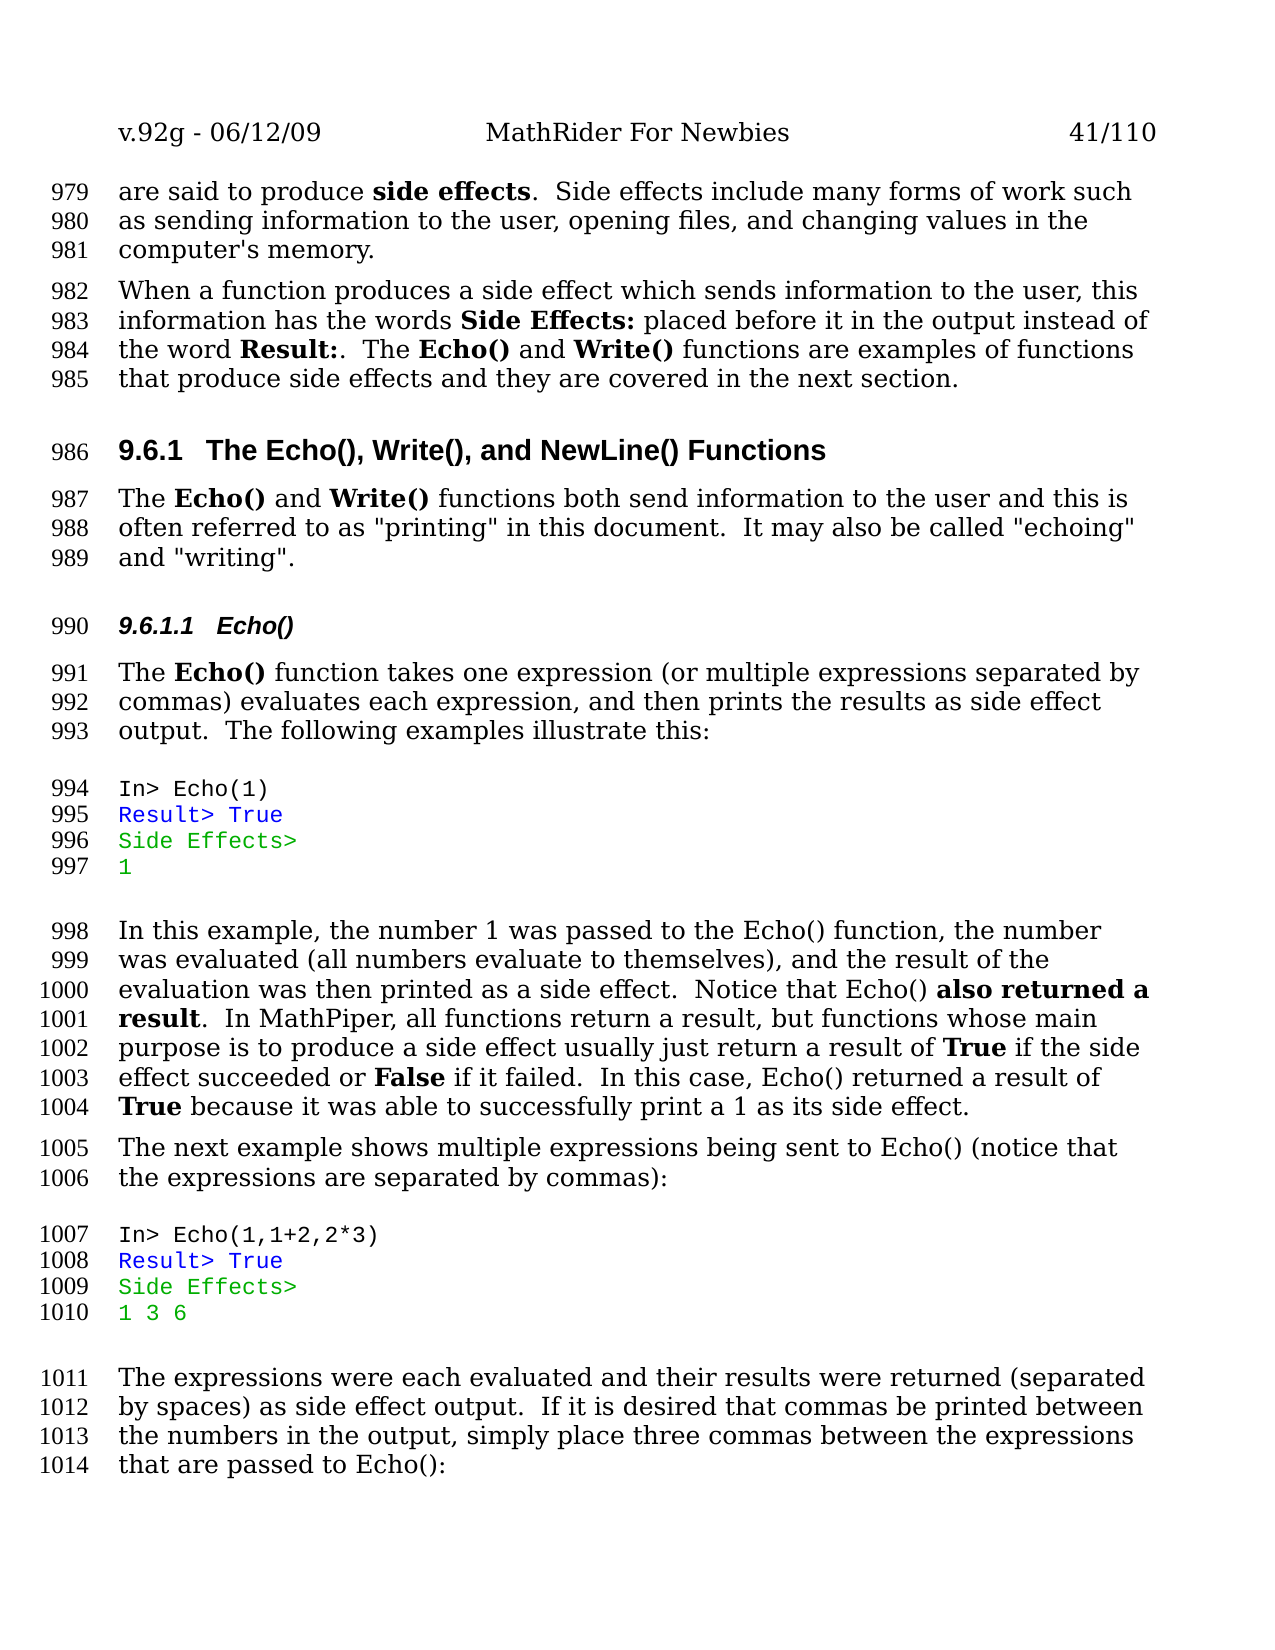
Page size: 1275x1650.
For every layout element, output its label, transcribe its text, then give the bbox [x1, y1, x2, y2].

subtitle Echo() [118, 611, 1157, 639]
text Side Effects> [118, 829, 1157, 855]
text Result> True [118, 1250, 1157, 1276]
text When a function produces a side effect which sends information to the user, this information has the words Side Effects: placed before it in the output instead of the word Result:. The Echo() and Write() functions are examples of functions that produce side effects and they are covered in the next section. [118, 277, 1157, 394]
text are said to produce side effects. Side effects include many forms of work such as sending information to the user, opening files, and changing values in the computer's memory. [118, 177, 1157, 264]
text The next example shows multiple expressions being sent to Echo() (notice that the expressions are separated by commas): [118, 1133, 1157, 1192]
text The Echo() and Write() functions both send information to the user and this is often referred to as "printing" in this document. It may also be called "echoing" and "writing". [118, 484, 1157, 572]
text 1 [118, 855, 1157, 881]
text In this example, the number 1 was passed to the Echo() function, the number was evaluated (all numbers evaluate to themselves), and the result of the evaluation was then printed as a side effect. Notice that Echo() also returned a result. In MathPiper, all functions return a result, but functions whose main purpose is to produce a side effect usually just return a result of True if the side effect succeeded or False if it failed. In this case, Echo() returned a result of True because it was able to successfully print a 1 as its side effect. [118, 916, 1157, 1121]
text Result> True [118, 803, 1157, 829]
text In> Echo(1) [118, 777, 1157, 803]
text In> Echo(1,1+2,2*3) [118, 1224, 1157, 1250]
text Side Effects> [118, 1276, 1157, 1302]
subtitle The Echo(), Write(), and NewLine() Functions [118, 433, 1157, 466]
text The expressions were each evaluated and their results were returned (separated by spaces) as side effect output. If it is desired that commas be printed between the numbers in the output, simply place three commas between the expressions that are passed to Echo(): [118, 1363, 1157, 1479]
text The Echo() function takes one expression (or multiple expressions separated by commas) evaluates each expression, and then prints the results as side effect output. The following examples illustrate this: [118, 658, 1157, 745]
text 1 3 6 [118, 1302, 1157, 1328]
